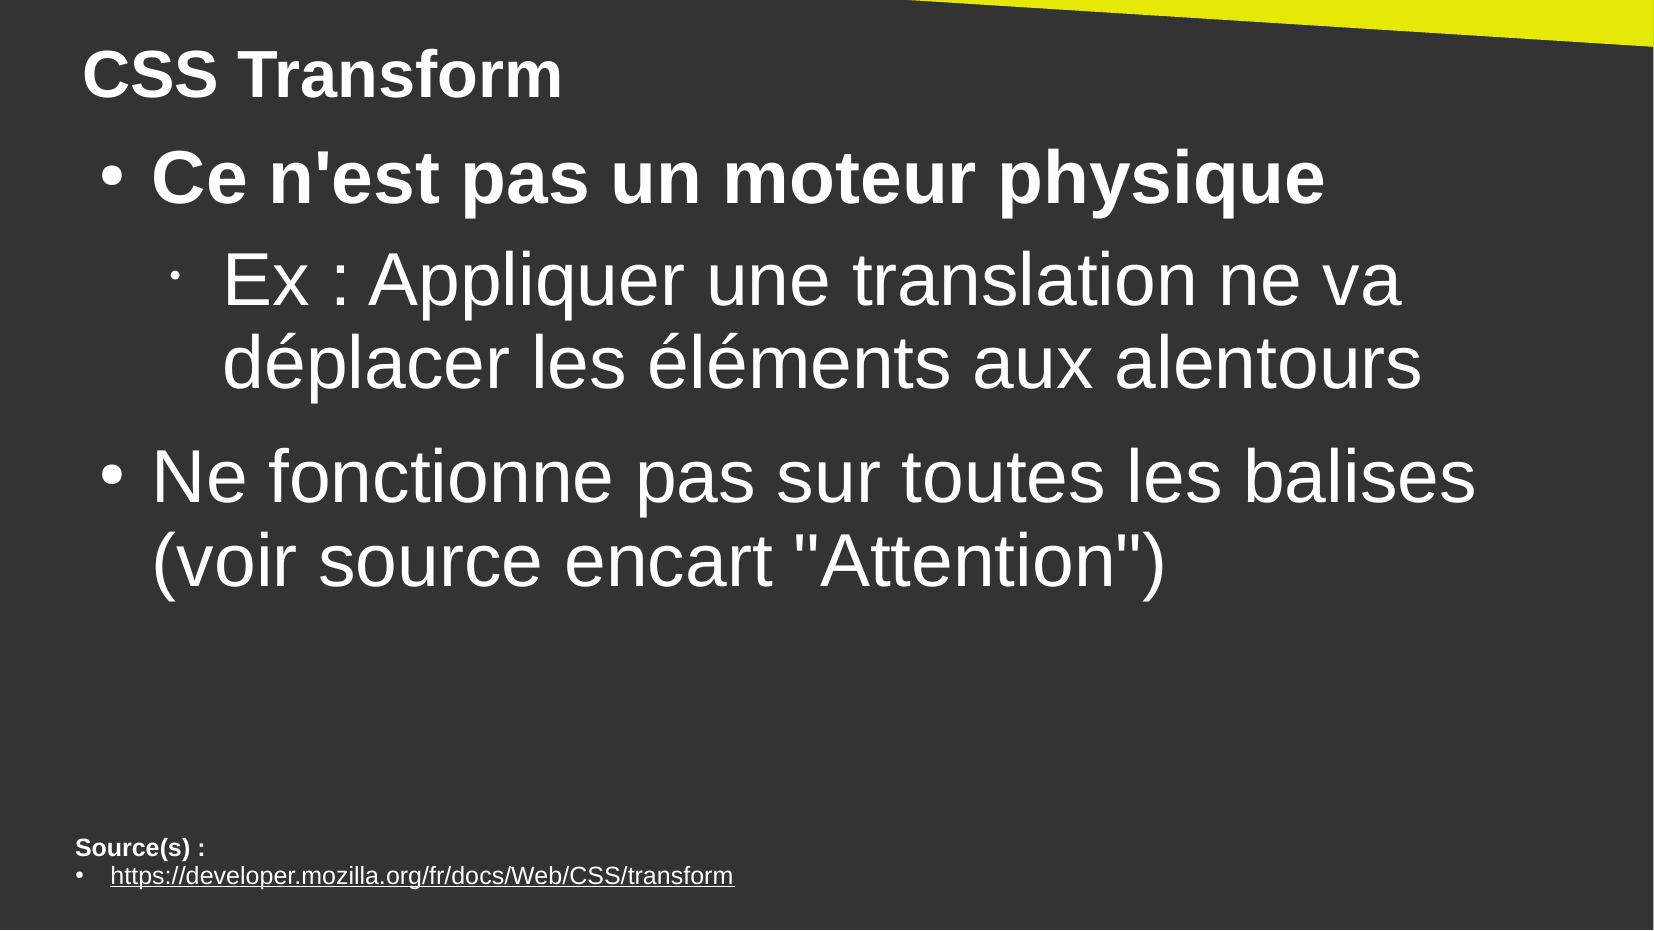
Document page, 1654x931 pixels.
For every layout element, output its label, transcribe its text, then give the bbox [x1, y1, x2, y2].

list Ce n'est pas un moteur physique Ex : Appliquer une translation ne va déplacer les éléments aux alentours Ne fonctionne pas sur toutes les balises (voir source encart "Attention") [80, 135, 1620, 733]
text_box Source(s) : https://developer.mozilla.org/fr/docs/Web/CSS/transform [60, 826, 1546, 898]
title CSS Transform [82, 37, 1571, 114]
text_box [908, 0, 1654, 47]
